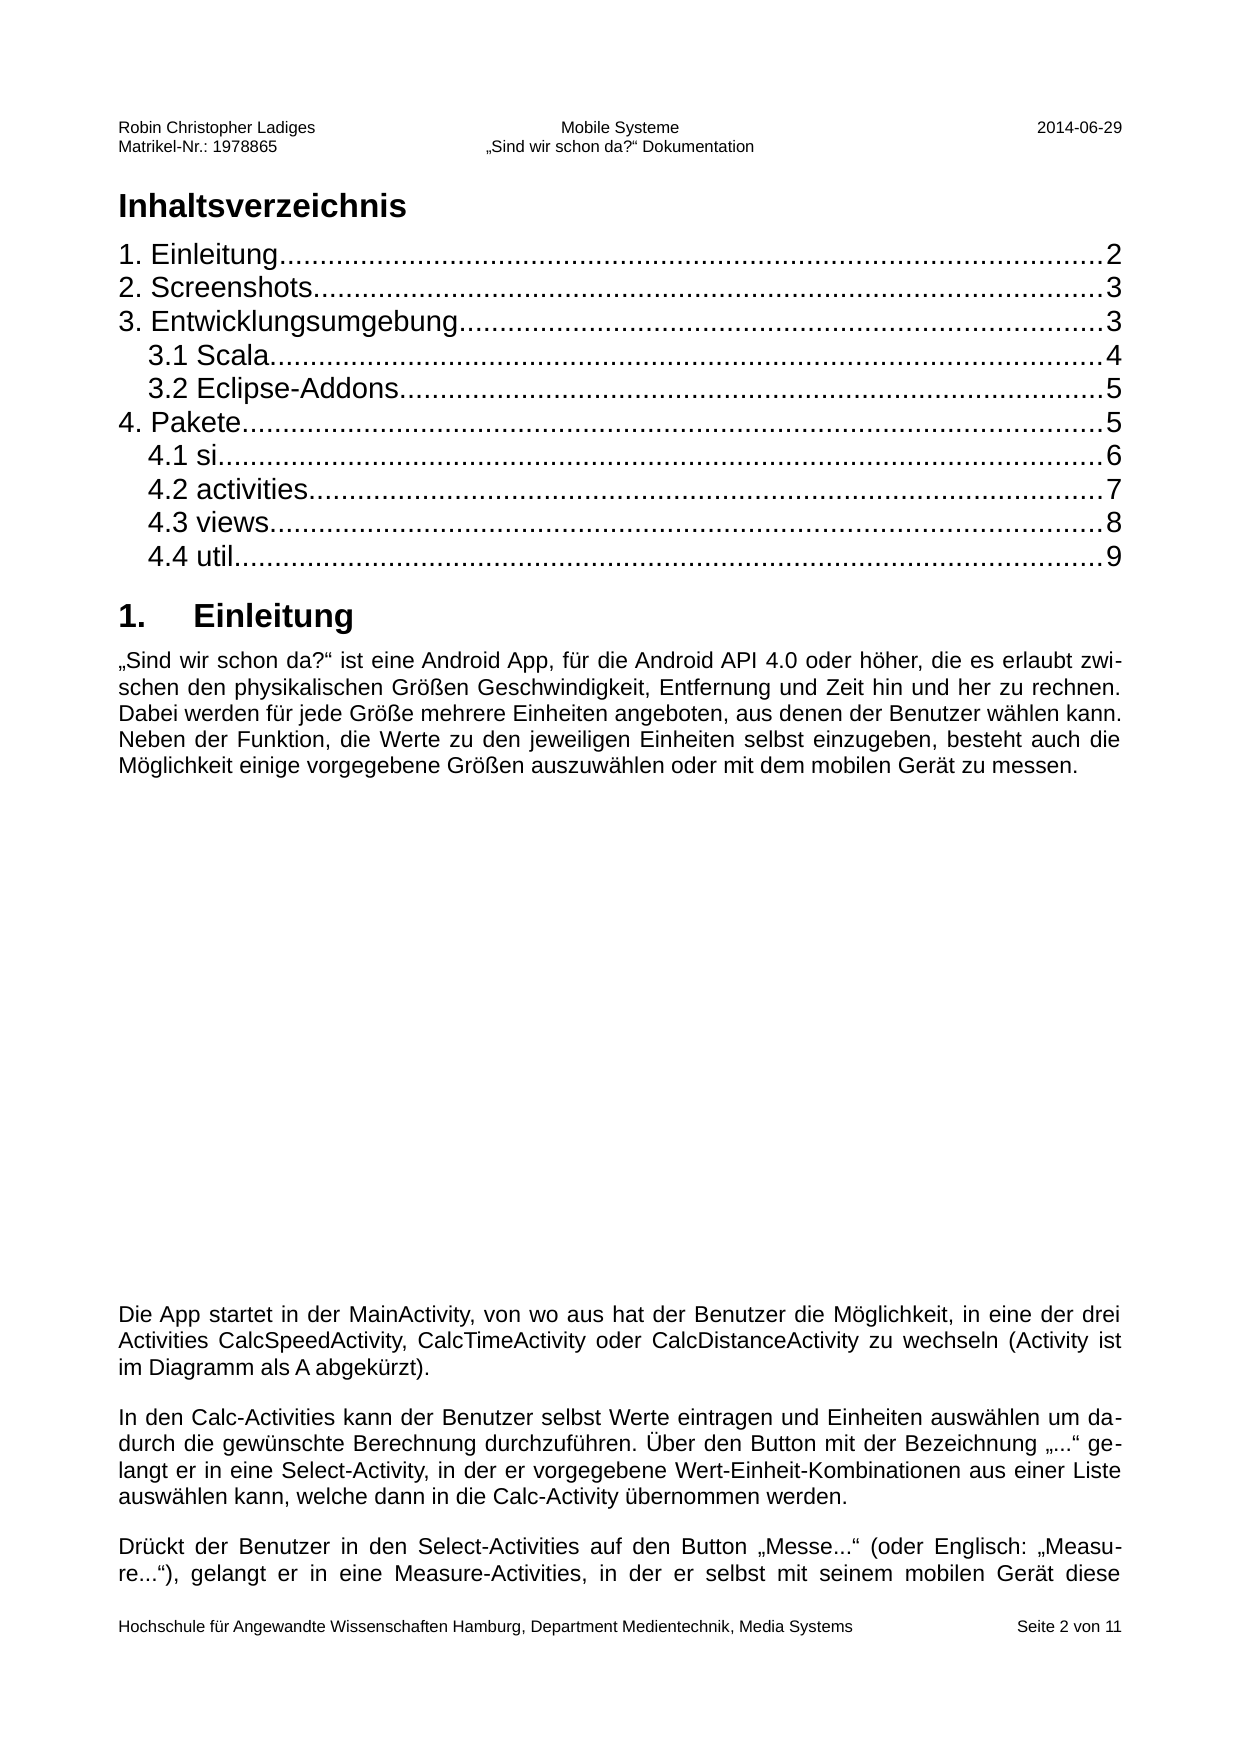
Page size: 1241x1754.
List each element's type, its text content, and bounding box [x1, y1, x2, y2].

text „Sind wir schon da?“ ist eine Android App, für die Android API 4.0 oder höher, die es erlaubt zwi­schen den physikalischen Größen Geschwindigkeit, Entfernung und Zeit hin und her zu rechnen. Dabei werden für jede Größe meh­rere Einheiten angeboten, aus denen der Benutzer wählen kann. Neben der Funktion, die Werte zu den jeweiligen Einheiten selbst einzugeben, besteht auch die Möglichkeit einige vorgegebene Grö­ßen auszuwählen oder mit dem mobilen Gerät zu messen. [118, 647, 1122, 779]
text 4.2 activities 7 [148, 472, 1122, 505]
text In den Calc-Activities kann der Benutzer selbst Werte eintragen und Einheiten auswählen um da­durch die gewünschte Berechnung durchzuführen. Über den Button mit der Bezeichnung „...“ ge­langt er in eine Select-Activity, in der er vorgegebene Wert-Einheit-Kombinationen aus einer Liste auswählen kann, welche dann in die Calc-Activity übernommen werden. [118, 1404, 1122, 1509]
subtitle Inhaltsverzeichnis [118, 186, 1122, 224]
text 4.1 si 6 [148, 438, 1122, 472]
text Die App startet in der MainActivity, von wo aus hat der Benutzer die Möglichkeit, in eine der drei Activities CalcSpeedActivity, CalcTimeActivity oder CalcDistanceActivity zu wechseln (Activity ist im Diagramm als A abgekürzt). [118, 1301, 1122, 1380]
text 3. Entwicklungsumgebung 3 [118, 304, 1122, 337]
text Drückt der Benutzer in den Select-Activities auf den Button „Messe...“ (oder Englisch: „Measu­re...“), gelangt er in eine Measure-Activities, in der er selbst mit seinem mobilen Gerät diese [118, 1533, 1122, 1586]
text 4. Pakete 5 [118, 404, 1122, 438]
text 1. Einleitung 2 [118, 237, 1122, 270]
text 4.3 views 8 [148, 505, 1122, 539]
subtitle 1. Einleitung [118, 596, 1122, 635]
text 3.1 Scala 4 [148, 337, 1122, 371]
text 2. Screenshots 3 [118, 270, 1122, 304]
text 3.2 Eclipse-Addons 5 [148, 371, 1122, 404]
text 4.4 util 9 [148, 539, 1122, 572]
